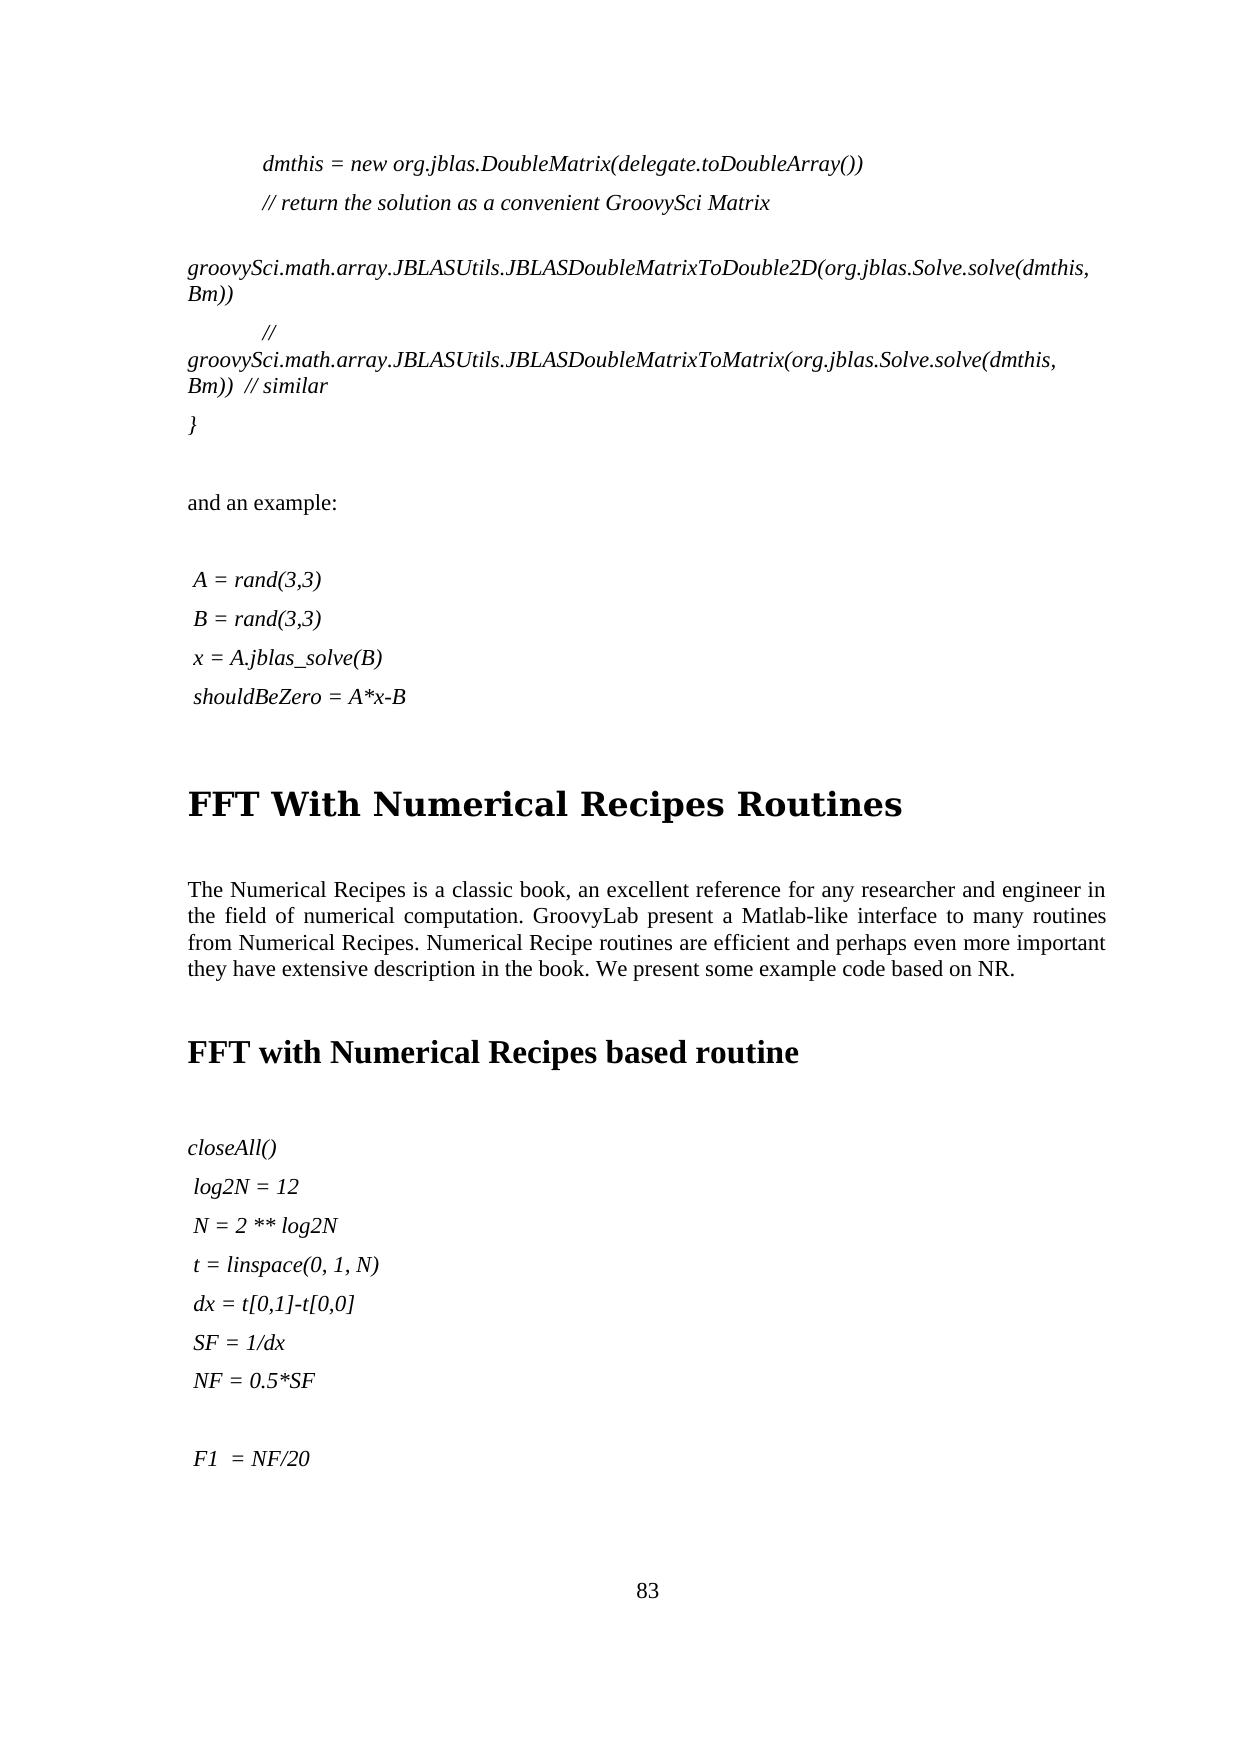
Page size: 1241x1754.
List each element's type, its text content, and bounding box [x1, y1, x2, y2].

text t = linspace(0, 1, N) [187, 1251, 1108, 1277]
text dx = t[0,1]-t[0,0] [187, 1290, 1108, 1316]
text log2N = 12 [187, 1173, 1108, 1200]
text A = rand(3,3) [187, 566, 1108, 593]
text N = 2 ** log2N [187, 1212, 1108, 1238]
subtitle FFT With Numerical Recipes Routines [187, 786, 1108, 825]
text x = A.jblas_solve(B) [187, 644, 1108, 670]
text // return the solution as a convenient GroovySci Matrix [187, 189, 1108, 215]
text closeAll() [187, 1134, 1108, 1161]
text // groovySci.math.array.JBLASUtils.JBLASDoubleMatrixToMatrix(org.jblas.Solve.solve(dmthis, Bm)) // similar [187, 319, 1108, 398]
text SF = 1/dx [187, 1329, 1108, 1355]
text NF = 0.5*SF [187, 1368, 1108, 1394]
text } [187, 411, 1108, 437]
text groovySci.math.array.JBLASUtils.JBLASDoubleMatrixToDouble2D(org.jblas.Solve.solve(dmthis, Bm)) [187, 228, 1108, 307]
text B = rand(3,3) [187, 605, 1108, 631]
text F1 = NF/20 [187, 1445, 1108, 1472]
text dmthis = new org.jblas.DoubleMatrix(delegate.toDoubleArray()) [187, 150, 1108, 176]
text The Numerical Recipes is a classic book, an excellent reference for any researcher and engineer in the field of numerical computation. GroovyLab present a Matlab-like interface to many routines from Numerical Recipes. Numerical Recipe routines are efficient and perhaps even more important they have extensive description in the book. We present some example code based on NR. [187, 876, 1108, 981]
text shouldBeZero = A*x-B [187, 683, 1108, 709]
text FFT with Numerical Recipes based routine [187, 1033, 1108, 1071]
text and an example: [187, 488, 1108, 515]
